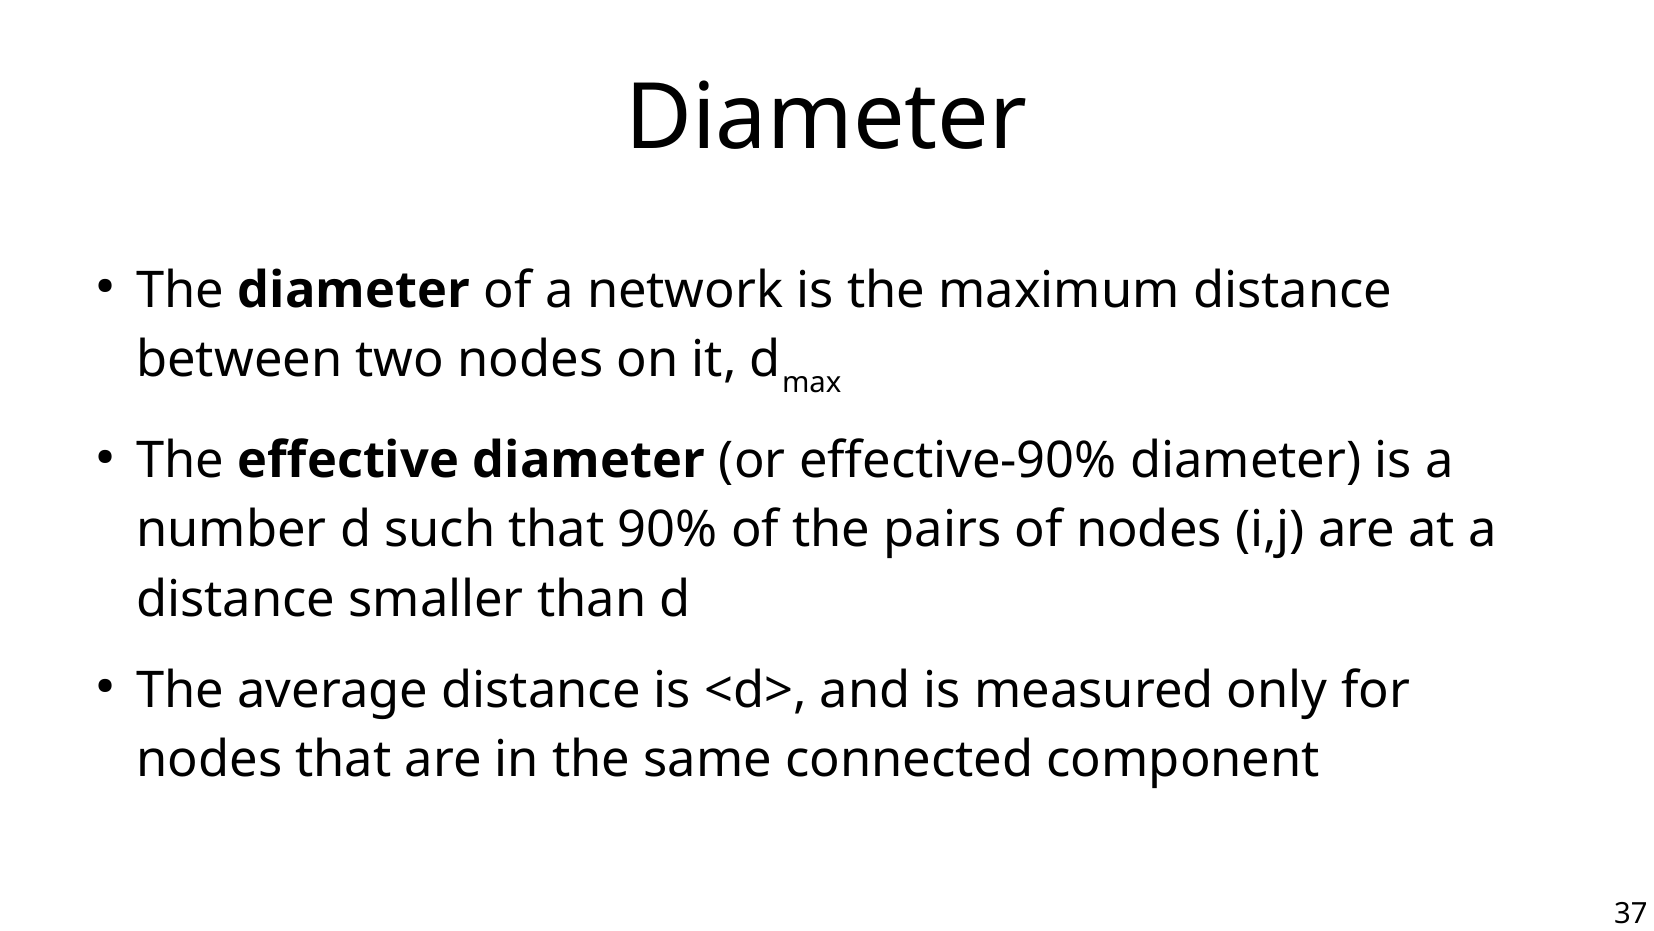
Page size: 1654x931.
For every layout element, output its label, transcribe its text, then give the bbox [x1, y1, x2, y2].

list The diameter of a network is the maximum distance between two nodes on it, dmax The effective diameter (or effective-90% diameter) is a number d such that 90% of the pairs of nodes (i,j) are at a distance smaller than d The average distance is <d>, and is measured only for nodes that are in the same connected component [82, 253, 1571, 793]
title Diameter [82, 1, 1571, 226]
